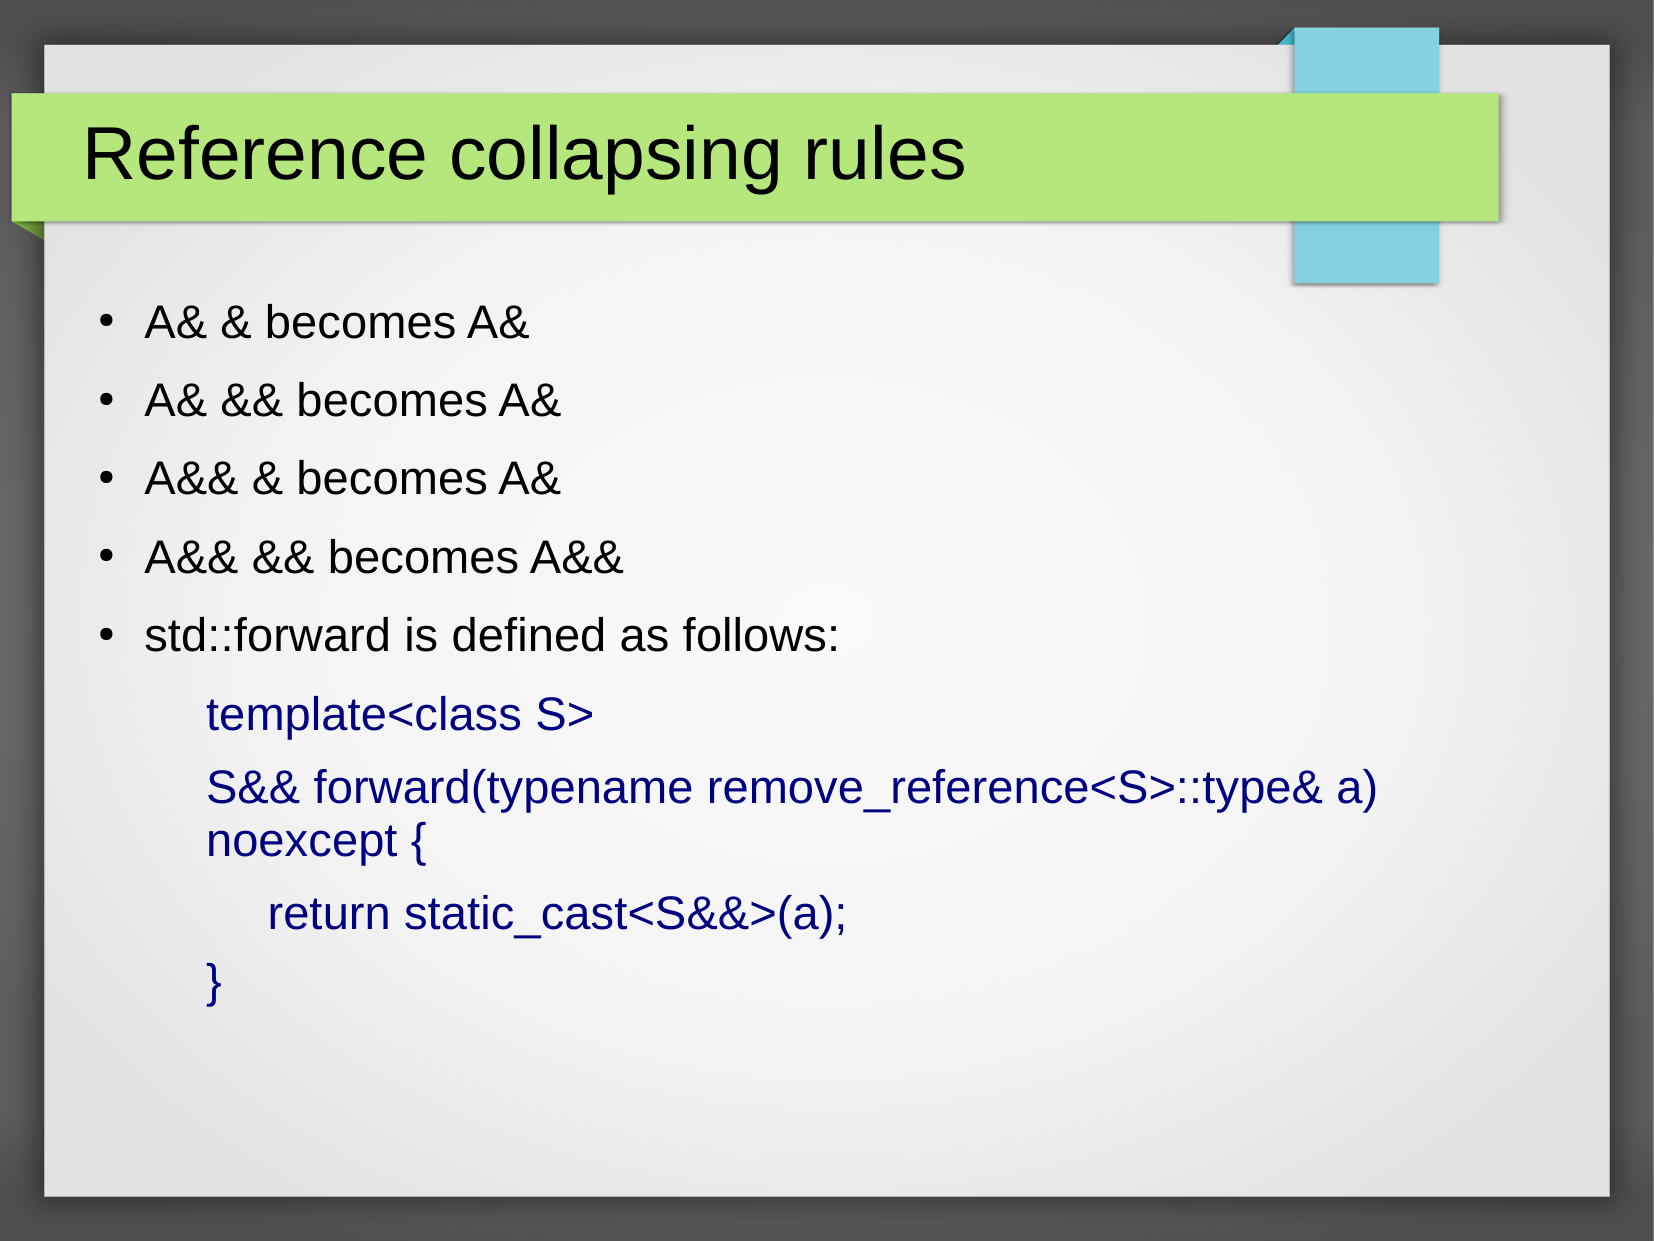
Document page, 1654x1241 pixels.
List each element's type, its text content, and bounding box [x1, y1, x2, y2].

picture [0, 0, 1654, 1241]
title Reference collapsing rules [82, 94, 1264, 213]
list A& & becomes A& A& && becomes A& A&& & becomes A& A&& && becomes A&& std::forward is defined as follows: template<class S> S&& forward(typename remove_reference<S>::type& a) noexcept { return static_cast<S&&>(a); } [82, 295, 1571, 1015]
